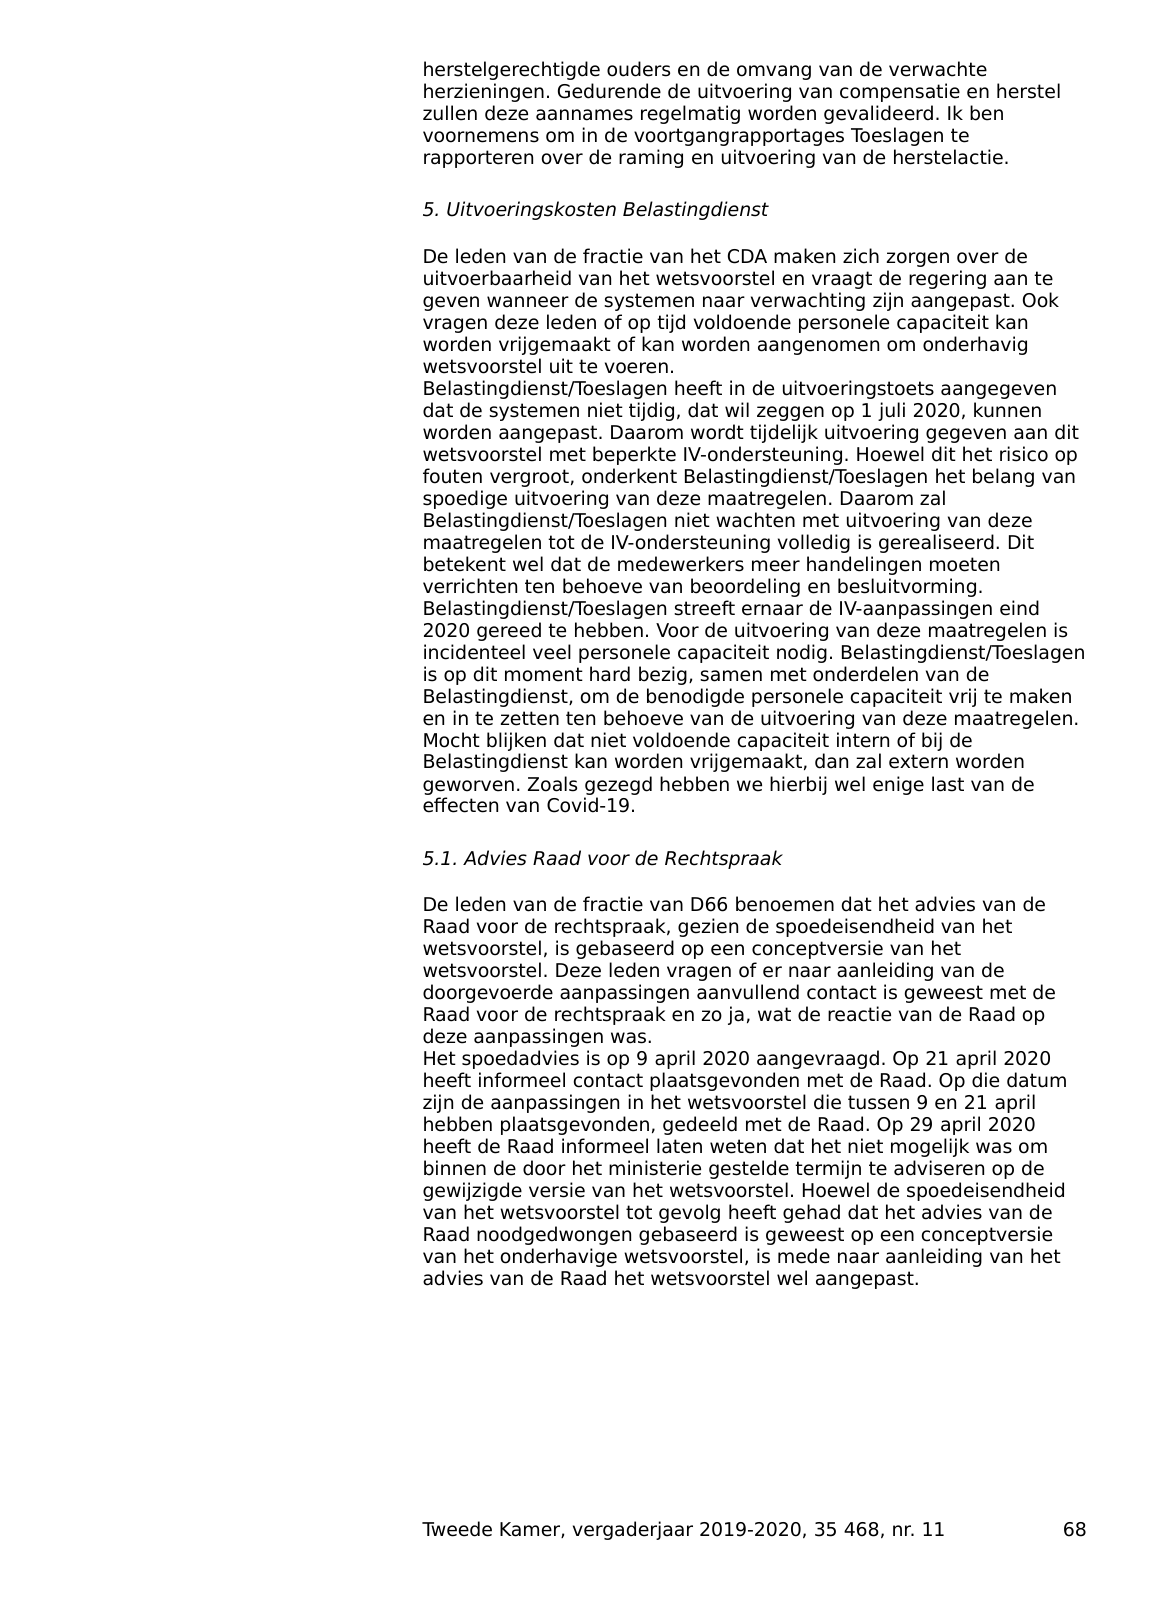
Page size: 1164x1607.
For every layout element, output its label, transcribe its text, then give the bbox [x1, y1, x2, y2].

text Het spoedadvies is op 9 april 2020 aangevraagd. Op 21 april 2020 heeft informeel contact plaatsgevonden met de Raad. Op die datum zijn de aanpassingen in het wetsvoorstel die tussen 9 en 21 april hebben plaatsgevonden, gedeeld met de Raad. Op 29 april 2020 heeft de Raad informeel laten weten dat het niet mogelijk was om binnen de door het ministerie gestelde termijn te adviseren op de gewijzigde versie van het wetsvoorstel. Hoewel de spoedeisendheid van het wetsvoorstel tot gevolg heeft gehad dat het advies van de Raad noodgedwongen gebaseerd is geweest op een conceptversie van het onderhavige wetsvoorstel, is mede naar aanleiding van het advies van de Raad het wetsvoorstel wel aangepast. [422, 1048, 1087, 1290]
subtitle 5. Uitvoeringskosten Belastingdienst [422, 199, 1087, 221]
text De leden van de fractie van het CDA maken zich zorgen over de uitvoerbaarheid van het wetsvoorstel en vraagt de regering aan te geven wanneer de systemen naar verwachting zijn aangepast. Ook vragen deze leden of op tijd voldoende personele capaciteit kan worden vrijgemaakt of kan worden aangenomen om onderhavig wetsvoorstel uit te voeren. [422, 246, 1087, 378]
text herstelgerechtigde ouders en de omvang van de verwachte herzieningen. Gedurende de uitvoering van compensatie en herstel zullen deze aannames regelmatig worden gevalideerd. Ik ben voornemens om in de voortgangrapportages Toeslagen te rapporteren over de raming en uitvoering van de herstelactie. [422, 59, 1087, 169]
text Belastingdienst/Toeslagen heeft in de uitvoeringstoets aangegeven dat de systemen niet tijdig, dat wil zeggen op 1 juli 2020, kunnen worden aangepast. Daarom wordt tijdelijk uitvoering gegeven aan dit wetsvoorstel met beperkte IV-ondersteuning. Hoewel dit het risico op fouten vergroot, onderkent Belastingdienst/Toeslagen het belang van spoedige uitvoering van deze maatregelen. Daarom zal Belastingdienst/Toeslagen niet wachten met uitvoering van deze maatregelen tot de IV-ondersteuning volledig is gerealiseerd. Dit betekent wel dat de medewerkers meer handelingen moeten verrichten ten behoeve van beoordeling en besluitvorming. Belastingdienst/Toeslagen streeft ernaar de IV-aanpassingen eind 2020 gereed te hebben. Voor de uitvoering van deze maatregelen is incidenteel veel personele capaciteit nodig. Belastingdienst/Toeslagen is op dit moment hard bezig, samen met onderdelen van de Belastingdienst, om de benodigde personele capaciteit vrij te maken en in te zetten ten behoeve van de uitvoering van deze maatregelen. Mocht blijken dat niet voldoende capaciteit intern of bij de Belastingdienst kan worden vrijgemaakt, dan zal extern worden geworven. Zoals gezegd hebben we hierbij wel enige last van de effecten van Covid-19. [422, 378, 1087, 817]
text De leden van de fractie van D66 benoemen dat het advies van de Raad voor de rechtspraak, gezien de spoedeisendheid van het wetsvoorstel, is gebaseerd op een conceptversie van het wetsvoorstel. Deze leden vragen of er naar aanleiding van de doorgevoerde aanpassingen aanvullend contact is geweest met de Raad voor de rechtspraak en zo ja, wat de reactie van de Raad op deze aanpassingen was. [422, 894, 1087, 1048]
subtitle 5.1. Advies Raad voor de Rechtspraak [422, 847, 1087, 869]
